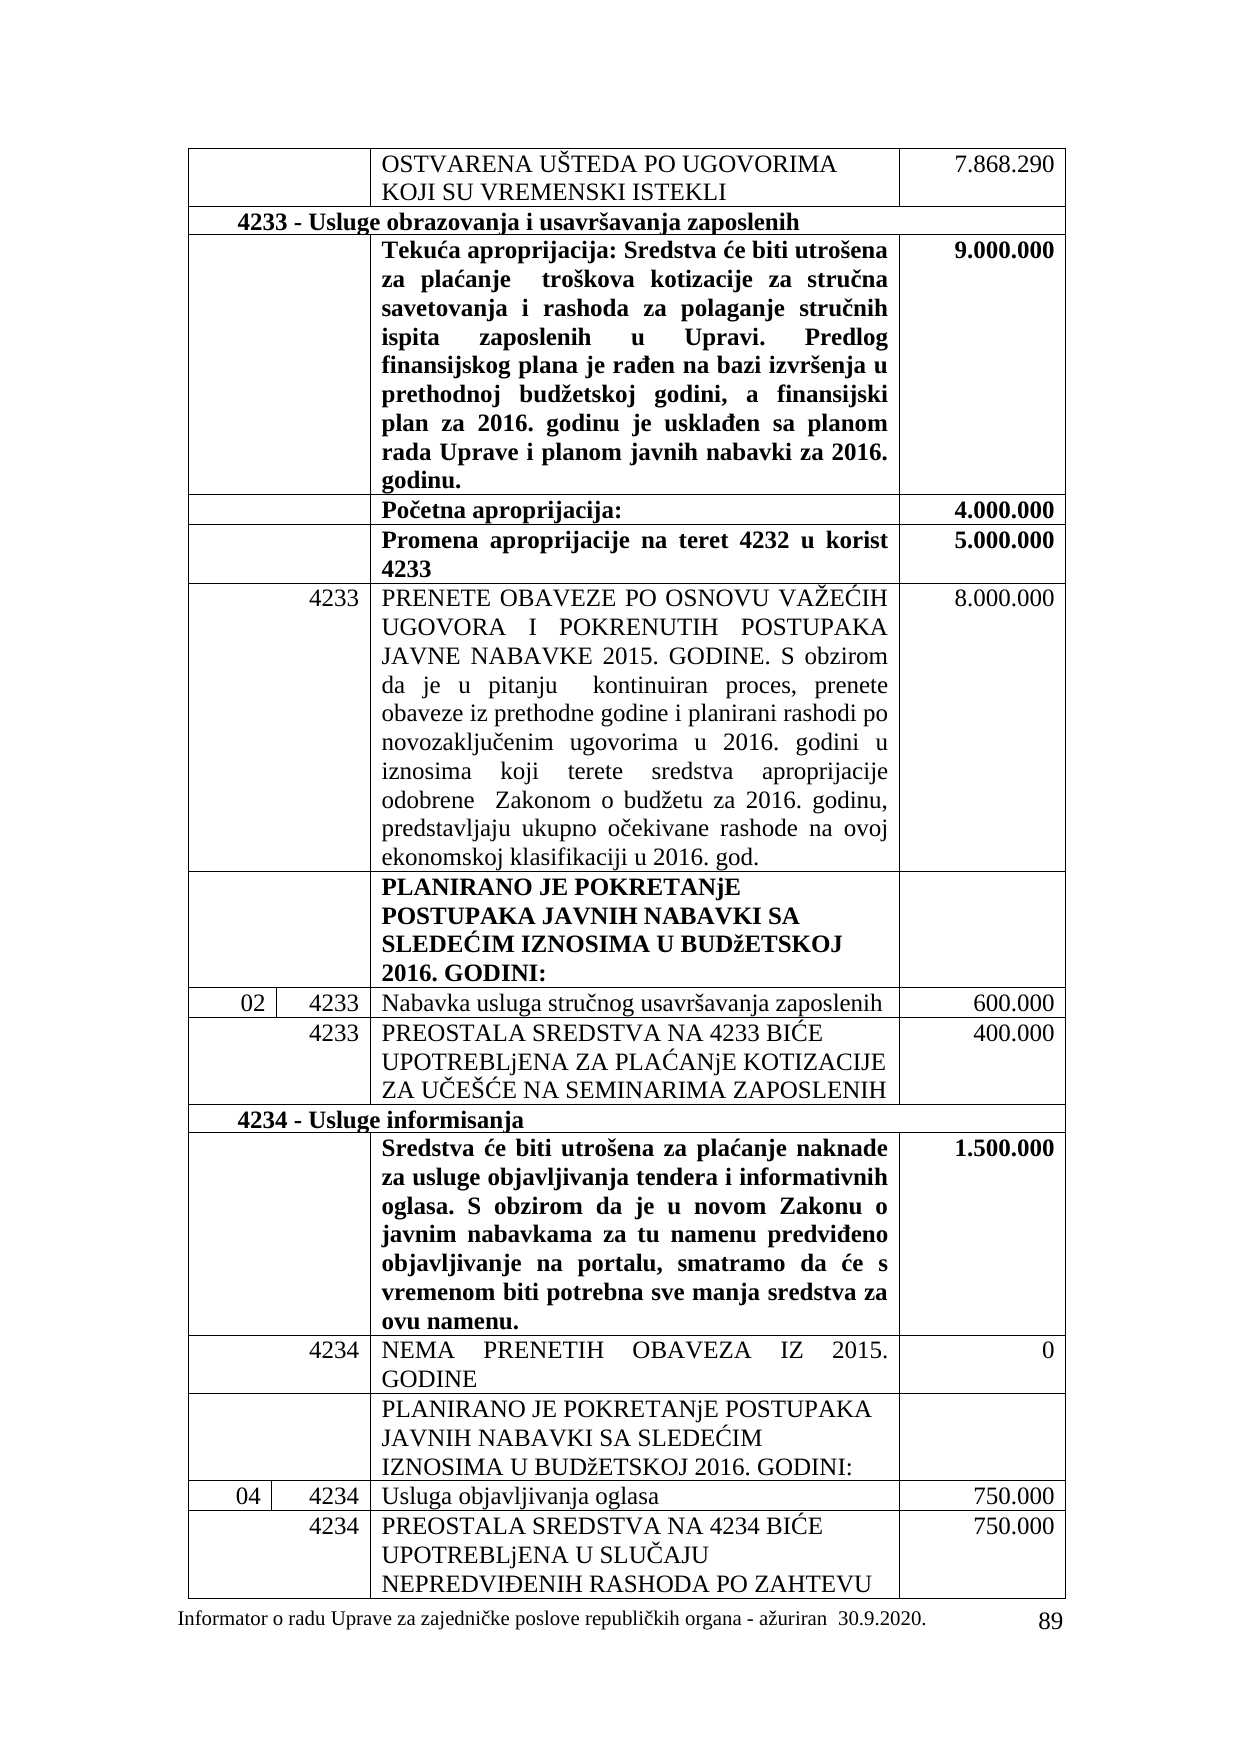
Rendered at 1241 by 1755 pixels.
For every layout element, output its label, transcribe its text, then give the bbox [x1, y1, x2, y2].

table_cell [189, 1394, 370, 1480]
table_cell 400.000 [900, 1018, 1065, 1104]
table_cell Nabavka usluga stručnog usavršavanja zaposlenih [371, 988, 899, 1017]
table_cell NEMA PRENETIH OBAVEZA IZ 2015. GODINE [371, 1336, 899, 1393]
table_cell 4.000.000 [900, 495, 1065, 524]
table_cell 4234 [189, 1511, 370, 1597]
table_cell [189, 235, 370, 494]
table_cell Početna aproprijacija: [371, 495, 899, 524]
table_cell [189, 149, 370, 206]
table_cell Promena aproprijacije na teret 4232 u korist 4233 [371, 525, 899, 582]
table_cell Sredstva će biti utrošena za plaćanje naknade za usluge objavlјivanja tendera i informativnih oglasa. S obzirom da je u novom Zakonu o javnim nabavkama za tu namenu predviđeno objavlјivanje na portalu, smatramo da će s vremenom biti potrebna sve manja sredstva za ovu namenu. [371, 1133, 899, 1334]
table_cell 4234 [189, 1336, 370, 1393]
table_cell PREOSTALA SREDSTVA NA 4234 BIĆE UPOTREBLjENA U SLUČAJU NEPREDVIĐENIH RASHODA PO ZAHTEVU [371, 1511, 899, 1597]
table_cell PREOSTALA SREDSTVA NA 4233 BIĆE UPOTREBLjENA ZA PLAĆANјE KOTIZACIJE ZA UČEŠĆE NA SEMINARIMA ZAPOSLENIH [371, 1018, 899, 1104]
table_cell OSTVARENA UŠTEDA PO UGOVORIMA KOJI SU VREMENSKI ISTEKLI [371, 149, 899, 206]
table_cell 750.000 [900, 1481, 1065, 1510]
table_cell 02 [189, 988, 276, 1017]
table_cell Usluga objavlјivanja oglasa [371, 1481, 899, 1510]
table_cell 600.000 [900, 988, 1065, 1017]
table_cell [189, 1133, 370, 1334]
table_cell PLANIRANO JE POKRETANјE POSTUPAKA JAVNIH NABAVKI SA SLEDEĆIM IZNOSIMA U BUDžETSKOJ 2016. GODINI: [371, 1394, 899, 1480]
table_cell 1.500.000 [900, 1133, 1065, 1334]
table_cell [189, 495, 370, 524]
table_cell 4233 [189, 1018, 370, 1104]
table_cell 4234 [272, 1481, 370, 1510]
table_cell 4233 [189, 584, 370, 871]
table_cell 4233 - Usluge obrazovanja i usavršavanja zaposlenih [189, 207, 1065, 234]
table_cell 7.868.290 [900, 149, 1065, 206]
table_cell Tekuća aproprijacija: Sredstva će biti utrošena za plaćanje troškova kotizacije za stručna savetovanja i rashoda za polaganje stručnih ispita zaposlenih u Upravi. Predlog finansijskog plana je rađen na bazi izvršenja u prethodnoj budžetskoj godini, a finansijski plan za 2016. godinu je usklađen sa planom rada Uprave i planom javnih nabavki za 2016. godinu. [371, 235, 899, 494]
table_cell 4234 - Usluge informisanja [189, 1105, 1065, 1132]
table_cell 750.000 [900, 1511, 1065, 1597]
table_cell 04 [189, 1481, 271, 1510]
table_cell [189, 872, 370, 987]
table_cell PRENETE OBAVEZE PO OSNOVU VAŽEĆIH UGOVORA I POKRENUTIH POSTUPAKA JAVNE NABAVKE 2015. GODINE. S obzirom da je u pitanju kontinuiran proces, prenete obaveze iz prethodne godine i planirani rashodi po novozaklјučenim ugovorima u 2016. godini u iznosima koji terete sredstva aproprijacije odobrene Zakonom o budžetu za 2016. godinu, predstavlјaju ukupno očekivane rashode na ovoj ekonomskoj klasifikaciji u 2016. god. [371, 584, 899, 871]
table_cell [900, 872, 1065, 987]
table_cell 0 [900, 1336, 1065, 1393]
table_cell [189, 525, 370, 582]
table_cell 5.000.000 [900, 525, 1065, 582]
table_cell [900, 1394, 1065, 1480]
table_cell 9.000.000 [900, 235, 1065, 494]
table_cell 4233 [277, 988, 370, 1017]
table_cell PLANIRANO JE POKRETANјE POSTUPAKA JAVNIH NABAVKI SA SLEDEĆIM IZNOSIMA U BUDžETSKOJ 2016. GODINI: [371, 872, 899, 987]
table_cell 8.000.000 [900, 584, 1065, 871]
